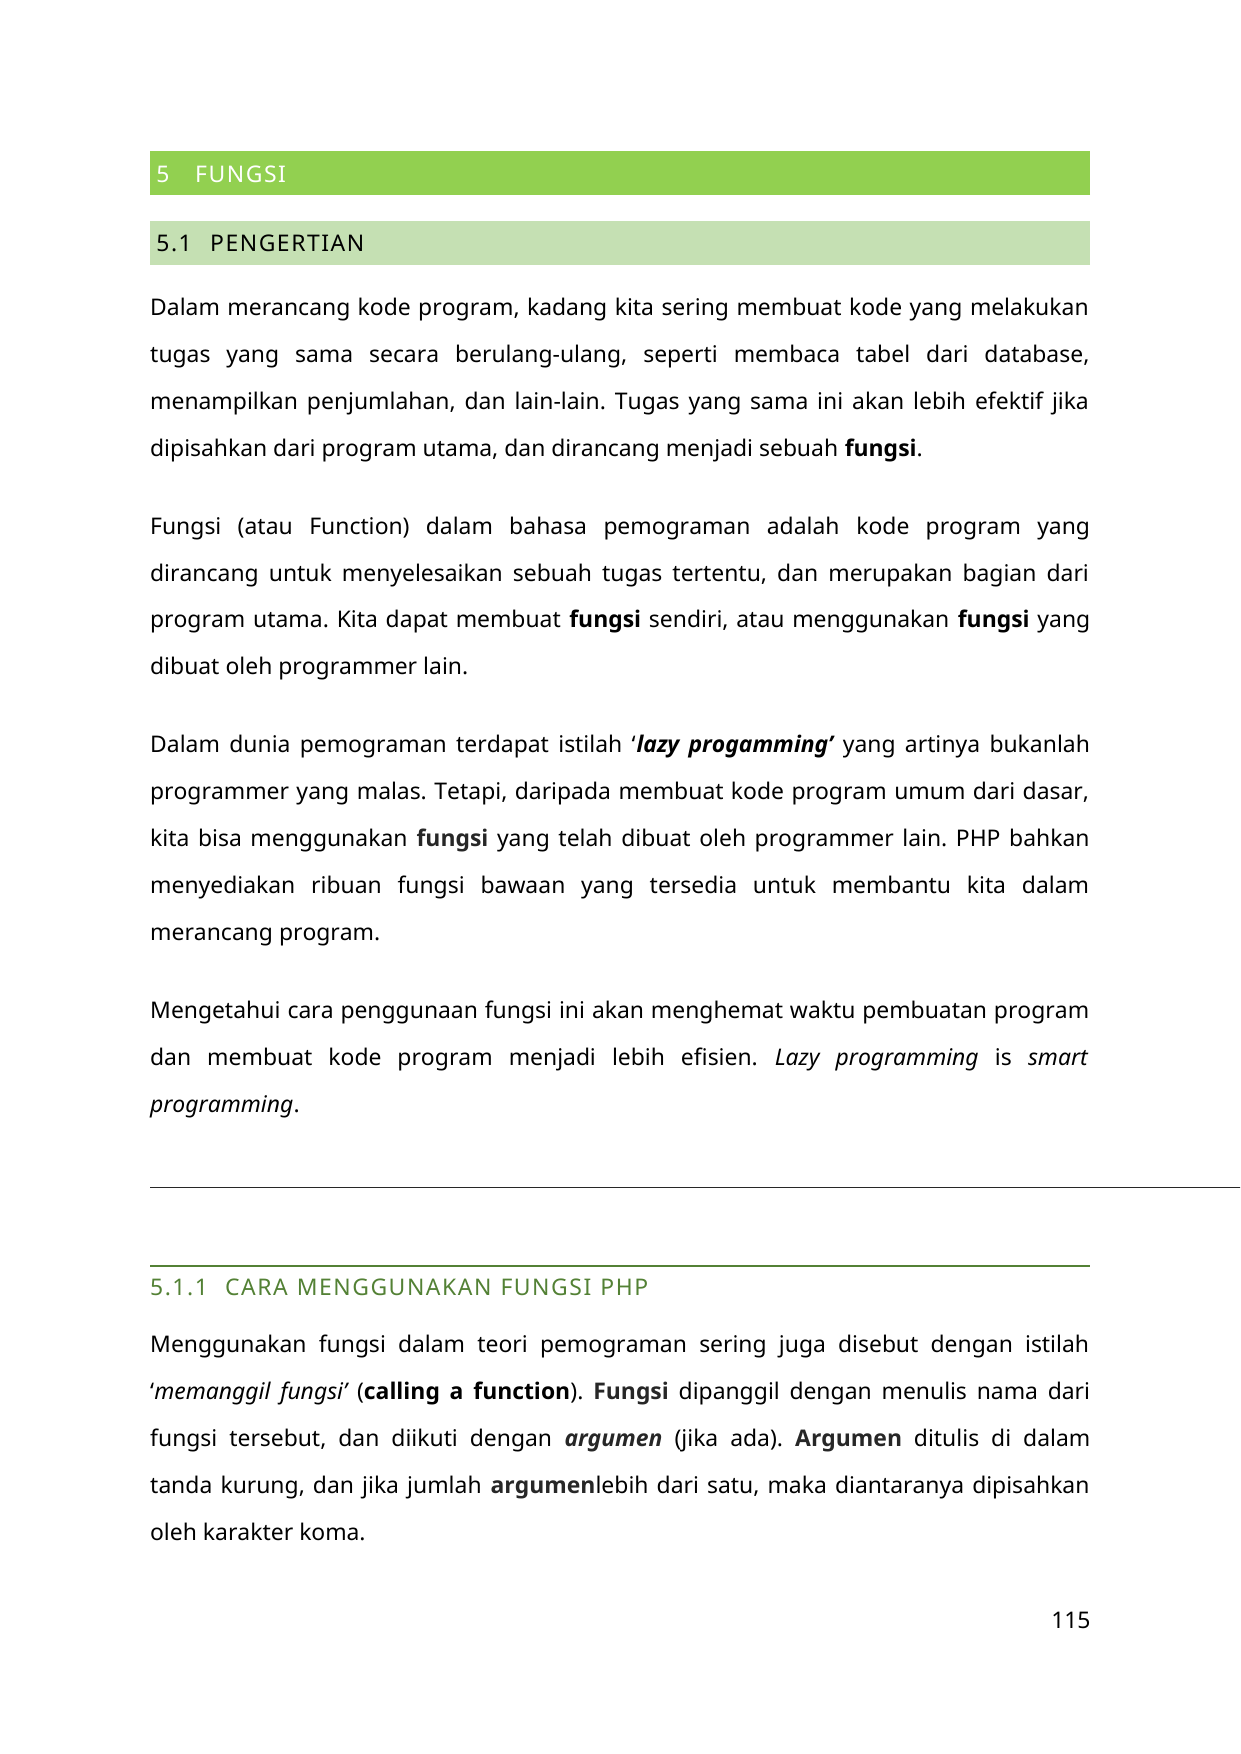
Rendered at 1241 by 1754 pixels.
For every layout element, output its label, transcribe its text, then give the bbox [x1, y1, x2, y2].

subtitle Fungsi [156, 158, 1084, 189]
text Dalam merancang kode program, kadang kita sering membuat kode yang melakukan tugas yang sama secara berulang-ulang, seperti membaca tabel dari database, menampilkan penjumlahan, dan lain-lain. Tugas yang sama ini akan lebih efektif jika dipisahkan dari program utama, dan dirancang menjadi sebuah fungsi. [150, 291, 1090, 463]
text Mengetahui cara penggunaan fungsi ini akan menghemat waktu pembuatan program dan membuat kode program menjadi lebih efisien. Lazy programming is smart programming. [150, 994, 1090, 1119]
subtitle Cara Menggunakan Fungsi PHP [150, 1267, 1090, 1302]
text Dalam dunia pemograman terdapat istilah ‘lazy progamming’ yang artinya bukanlah programmer yang malas. Tetapi, daripada membuat kode program umum dari dasar, kita bisa menggunakan fungsi yang telah dibuat oleh programmer lain. PHP bahkan menyediakan ribuan fungsi bawaan yang tersedia untuk membantu kita dalam merancang program. [150, 728, 1090, 947]
text Fungsi (atau Function) dalam bahasa pemograman adalah kode program yang dirancang untuk menyelesaikan sebuah tugas tertentu, dan merupakan bagian dari program utama. Kita dapat membuat fungsi sendiri, atau menggunakan fungsi yang dibuat oleh programmer lain. [150, 510, 1090, 682]
text Menggunakan fungsi dalam teori pemograman sering juga disebut dengan istilah ‘memanggil fungsi’ (calling a function). Fungsi dipanggil dengan menulis nama dari fungsi tersebut, dan diikuti dengan argumen (jika ada). Argumen ditulis di dalam tanda kurung, dan jika jumlah argumenlebih dari satu, maka diantaranya dipisahkan oleh karakter koma. [150, 1328, 1090, 1547]
subtitle Pengertian [156, 228, 1084, 259]
